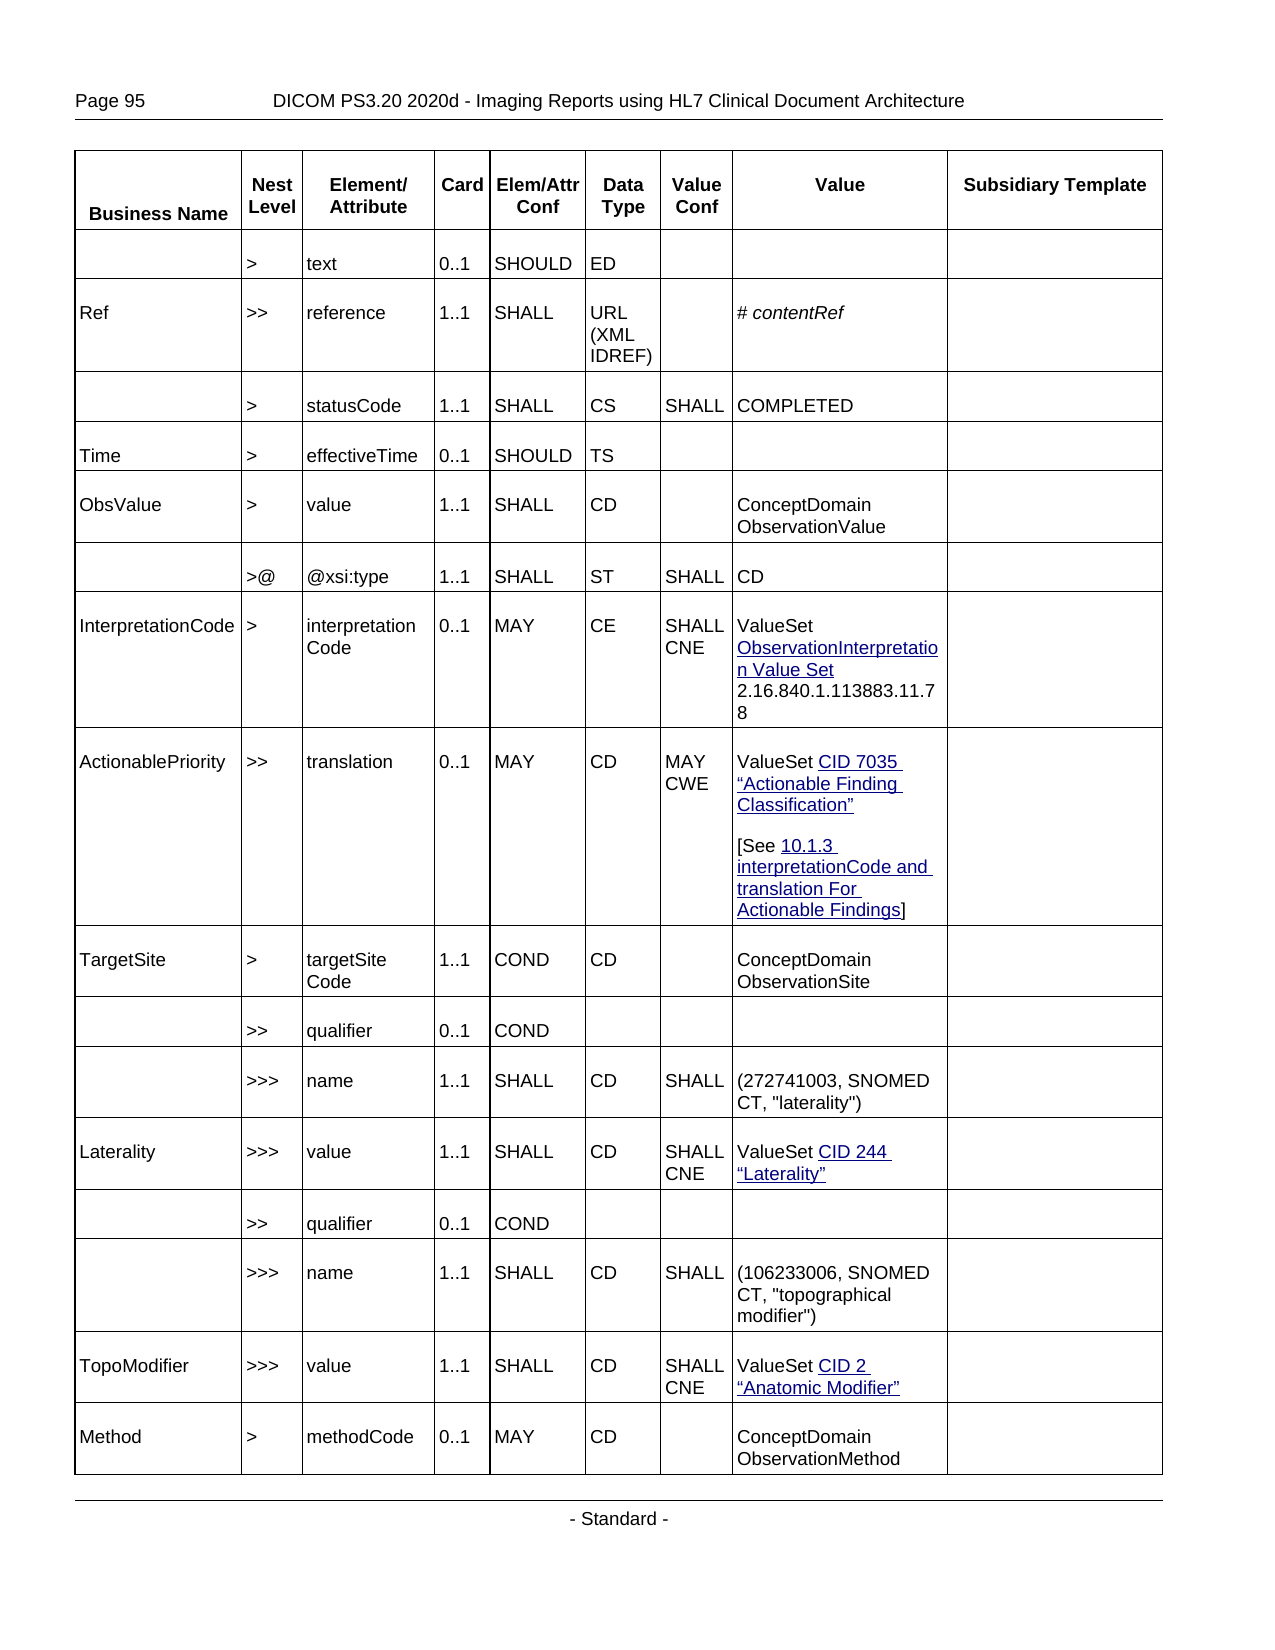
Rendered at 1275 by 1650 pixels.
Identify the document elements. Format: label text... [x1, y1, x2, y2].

table_cell ED [586, 230, 660, 278]
table_header Value Conf [661, 151, 732, 228]
table_cell SHALL [491, 1332, 585, 1402]
table_cell SHALL CNE [661, 1332, 732, 1402]
table_cell [661, 926, 732, 996]
table_cell > [242, 372, 302, 421]
table_cell translation [303, 728, 434, 925]
table_cell 1..1 [435, 1118, 489, 1188]
table_cell [733, 997, 947, 1046]
table_cell 1..1 [435, 1332, 489, 1402]
table_cell [661, 997, 732, 1046]
table_cell Interpretation​Code [76, 592, 241, 727]
table_cell CD [733, 543, 947, 591]
table_cell SHALL CNE [661, 1118, 732, 1188]
table_cell [661, 471, 732, 542]
table_cell ValueSet ObservationInterpretation Value Set 2.16.840.1.113883.11.78 [733, 592, 947, 727]
table_cell >>> [242, 1118, 302, 1188]
table_cell name [303, 1047, 434, 1117]
table_cell [948, 1332, 1162, 1402]
table_cell [948, 592, 1162, 727]
table_cell Target​Site [76, 926, 241, 996]
table_cell 0..1 [435, 728, 489, 925]
table_cell MAY CWE [661, 728, 732, 925]
table_cell Concept​Domain ObservationSite [733, 926, 947, 996]
table_header Data Type [586, 151, 660, 228]
table_cell MAY [491, 728, 585, 925]
table_cell 1..1 [435, 543, 489, 591]
table_cell COND [491, 1190, 585, 1238]
table_cell [76, 543, 241, 591]
table_cell [948, 471, 1162, 542]
table_cell 1..1 [435, 1047, 489, 1117]
table_cell 0..1 [435, 1403, 489, 1473]
table_cell 1..1 [435, 372, 489, 421]
table_cell [661, 422, 732, 470]
table_cell [948, 372, 1162, 421]
table_cell SHALL [491, 1047, 585, 1117]
table_cell Ref [76, 279, 241, 371]
table_cell SHALL [661, 543, 732, 591]
table_cell >> [242, 997, 302, 1046]
table_cell SHALL CNE [661, 592, 732, 727]
table_cell CD [586, 1403, 660, 1473]
table_cell [948, 279, 1162, 371]
table_cell 1..1 [435, 279, 489, 371]
table_cell COND [491, 926, 585, 996]
table_header Elem/Attr Conf [491, 151, 585, 228]
table_cell SHALL [491, 1118, 585, 1188]
table_cell >>> [242, 1332, 302, 1402]
table_header Value [733, 151, 947, 228]
table_cell ValueSet CID 2 “Anatomic Modifier” [733, 1332, 947, 1402]
table_cell Concept​Domain ObservationValue [733, 471, 947, 542]
table_cell ValueSet CID 7035 “Actionable Finding Classification” [See 10.1.3 interpretationCode and translation For Actionable Findings] [733, 728, 947, 925]
table_cell ST [586, 543, 660, 591]
table_cell MAY [491, 1403, 585, 1473]
table_cell Actionable​Priority [76, 728, 241, 925]
table_cell SHALL [491, 471, 585, 542]
table_cell >> [242, 279, 302, 371]
table_cell [76, 1190, 241, 1238]
table_cell [948, 1118, 1162, 1188]
table_cell [948, 422, 1162, 470]
table_cell [948, 1047, 1162, 1117]
table_cell [586, 1190, 660, 1238]
table_cell reference [303, 279, 434, 371]
table_cell CS [586, 372, 660, 421]
table_cell TS [586, 422, 660, 470]
table_cell name [303, 1239, 434, 1331]
table_cell >> [242, 1190, 302, 1238]
table_cell [661, 1403, 732, 1473]
table_cell [948, 1239, 1162, 1331]
table_cell [76, 1047, 241, 1117]
table_header Nest Level [242, 151, 302, 228]
table_cell Time [76, 422, 241, 470]
table_cell interpretation​Code [303, 592, 434, 727]
table_cell [76, 997, 241, 1046]
table_cell CD [586, 1239, 660, 1331]
table_cell 0..1 [435, 230, 489, 278]
table_cell (272741003, SNOMED CT, "laterality") [733, 1047, 947, 1117]
table_cell >> [242, 728, 302, 925]
table_cell [76, 230, 241, 278]
table_cell SHALL [491, 1239, 585, 1331]
table_cell # content​Ref [733, 279, 947, 371]
table_cell CD [586, 926, 660, 996]
table_cell >>> [242, 1239, 302, 1331]
table_cell CD [586, 1047, 660, 1117]
table_cell MAY [491, 592, 585, 727]
table_cell COMPLETED [733, 372, 947, 421]
table_cell SHOULD [491, 422, 585, 470]
table_cell value [303, 1118, 434, 1188]
table_cell > [242, 230, 302, 278]
table_cell COND [491, 997, 585, 1046]
table_header Card [435, 151, 489, 228]
table_cell [733, 230, 947, 278]
table_cell [948, 1403, 1162, 1473]
table_cell > [242, 471, 302, 542]
table_cell Obs​Value [76, 471, 241, 542]
table_cell [948, 997, 1162, 1046]
table_cell 1..1 [435, 471, 489, 542]
table_cell CD [586, 728, 660, 925]
table_cell CE [586, 592, 660, 727]
table_cell > [242, 592, 302, 727]
table_header Business Name [76, 151, 241, 228]
table_cell (106233006, SNOMED CT, "topographical modifier") [733, 1239, 947, 1331]
table_cell @xsi:type [303, 543, 434, 591]
table_cell >>> [242, 1047, 302, 1117]
table_cell [586, 997, 660, 1046]
table_cell status​Code [303, 372, 434, 421]
table_cell 1..1 [435, 1239, 489, 1331]
table_cell Concept​Domain ObservationMethod [733, 1403, 947, 1473]
table_cell [948, 926, 1162, 996]
table_cell Laterality [76, 1118, 241, 1188]
table_cell Topo​Modifier [76, 1332, 241, 1402]
table_cell [948, 543, 1162, 591]
table_cell > [242, 422, 302, 470]
table_cell 0..1 [435, 422, 489, 470]
table_cell >@ [242, 543, 302, 591]
table_cell value [303, 1332, 434, 1402]
table_cell SHALL [661, 372, 732, 421]
table_cell [661, 230, 732, 278]
table_cell 1..1 [435, 926, 489, 996]
table_header Element/​Attribute [303, 151, 434, 228]
table_cell ValueSet CID 244 “Laterality” [733, 1118, 947, 1188]
table_cell URL (XML IDREF) [586, 279, 660, 371]
table_cell CD [586, 1332, 660, 1402]
table_cell > [242, 926, 302, 996]
table_cell qualifier [303, 1190, 434, 1238]
table_cell value [303, 471, 434, 542]
table_cell 0..1 [435, 1190, 489, 1238]
table_cell CD [586, 1118, 660, 1188]
table_cell SHALL [491, 543, 585, 591]
table_cell [661, 1190, 732, 1238]
table_cell SHALL [491, 372, 585, 421]
table_cell [76, 372, 241, 421]
table_cell SHALL [491, 279, 585, 371]
table_header Subsidiary Template [948, 151, 1162, 228]
table_cell method​Code [303, 1403, 434, 1473]
table_cell [948, 230, 1162, 278]
table_cell qualifier [303, 997, 434, 1046]
table_cell [661, 279, 732, 371]
table_cell Method [76, 1403, 241, 1473]
table_cell > [242, 1403, 302, 1473]
table_cell CD [586, 471, 660, 542]
table_cell 0..1 [435, 997, 489, 1046]
table_cell 0..1 [435, 592, 489, 727]
table_cell SHOULD [491, 230, 585, 278]
table_cell [948, 728, 1162, 925]
table_cell SHALL [661, 1047, 732, 1117]
table_cell [76, 1239, 241, 1331]
table_cell target​Site​Code [303, 926, 434, 996]
table_cell [733, 1190, 947, 1238]
table_cell effective​Time [303, 422, 434, 470]
table_cell [948, 1190, 1162, 1238]
table_cell SHALL [661, 1239, 732, 1331]
table_cell text [303, 230, 434, 278]
table_cell [733, 422, 947, 470]
